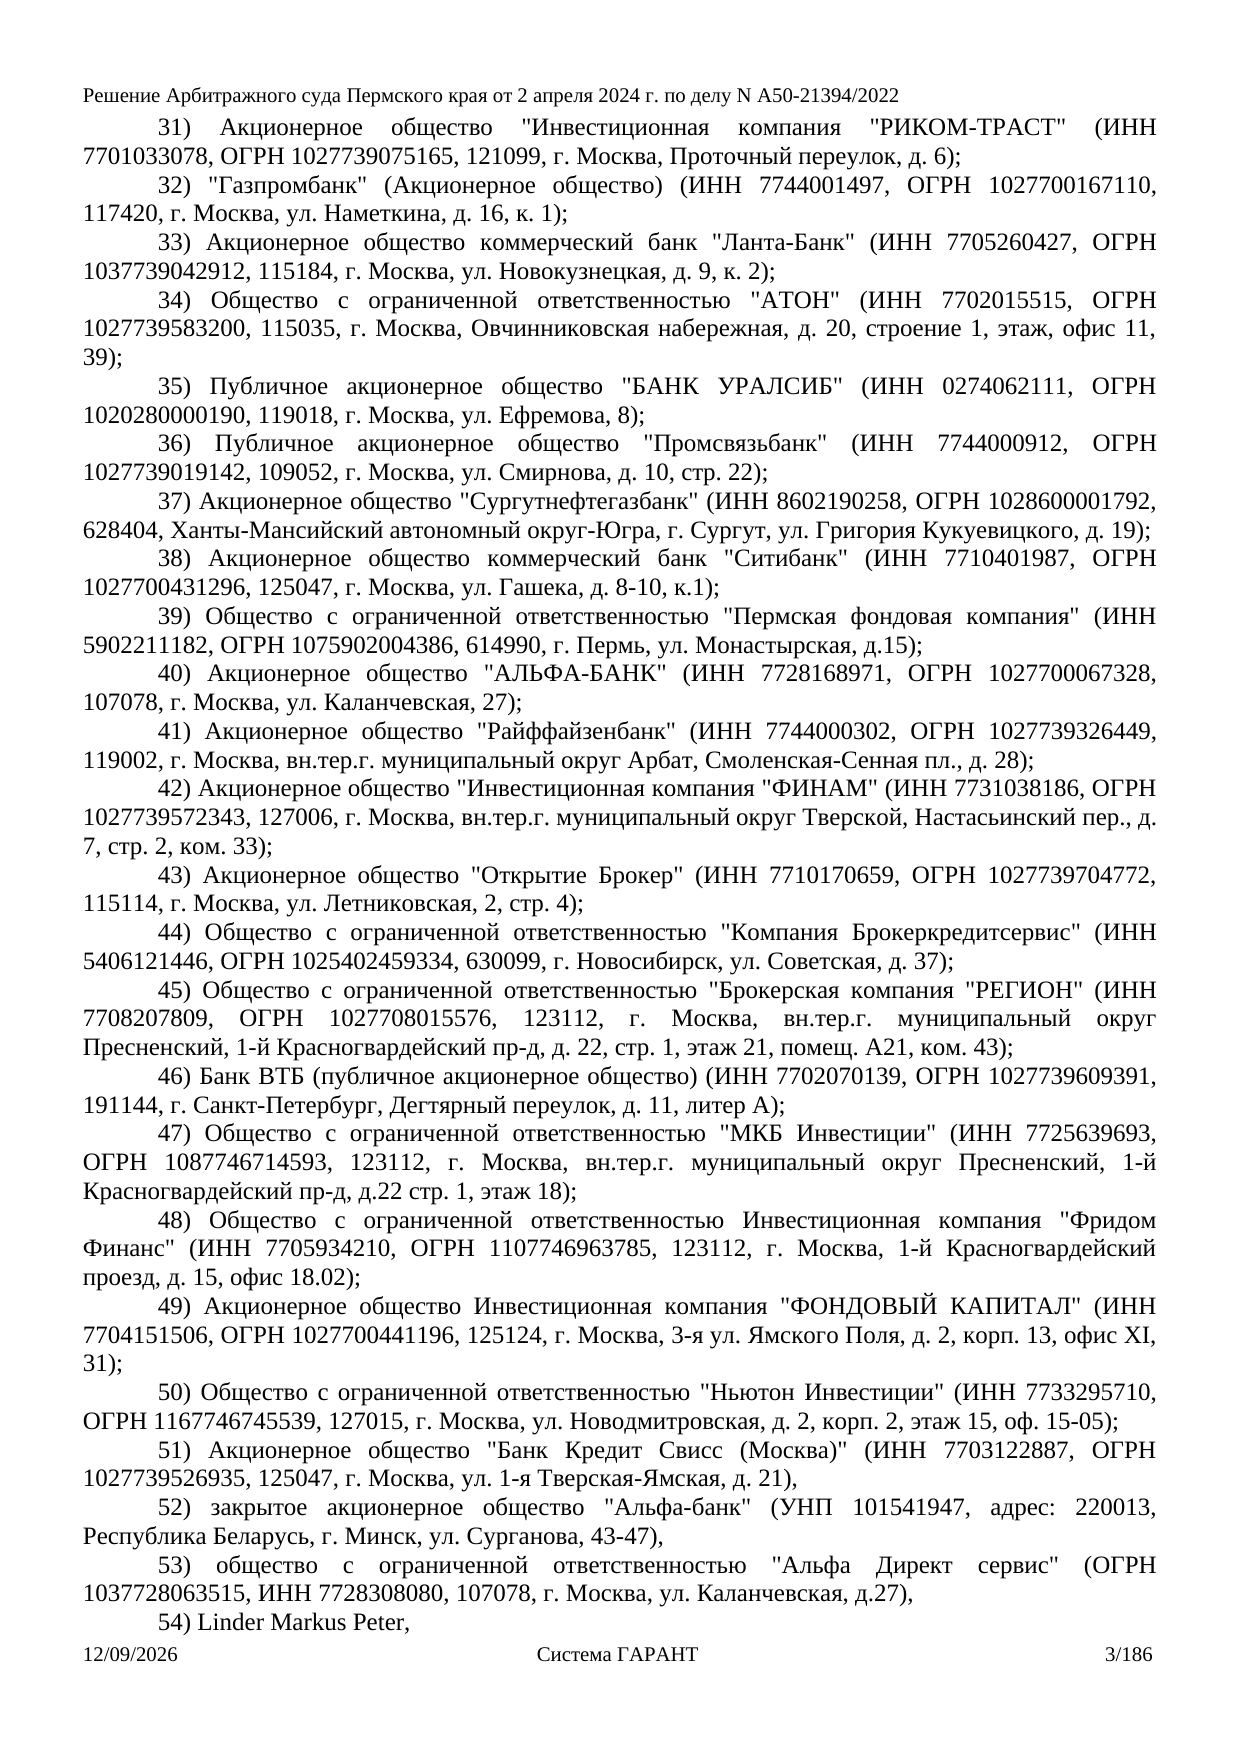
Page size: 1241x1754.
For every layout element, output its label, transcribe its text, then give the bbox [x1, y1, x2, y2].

text 35) Публичное акционерное общество "БАНК УРАЛСИБ" (ИНН 0274062111, ОГРН 1020280000190, 119018, г. Москва, ул. Ефремова, 8); [83, 371, 1157, 428]
text 34) Общество с ограниченной ответственностью "АТОН" (ИНН 7702015515, ОГРН 1027739583200, 115035, г. Москва, Овчинниковская набережная, д. 20, строение 1, этаж, офис 11, 39); [83, 285, 1157, 371]
text 42) Акционерное общество "Инвестиционная компания "ФИНАМ" (ИНН 7731038186, ОГРН 1027739572343, 127006, г. Москва, вн.тер.г. муниципальный округ Тверской, Настасьинский пер., д. 7, стр. 2, ком. 33); [83, 773, 1157, 860]
text 40) Акционерное общество "АЛЬФА-БАНК" (ИНН 7728168971, ОГРН 1027700067328, 107078, г. Москва, ул. Каланчевская, 27); [83, 658, 1157, 716]
text 52) закрытое акционерное общество "Альфа-банк" (УНП 101541947, адрес: 220013, Республика Беларусь, г. Минск, ул. Сурганова, 43-47), [83, 1492, 1157, 1550]
text 32) "Газпромбанк" (Акционерное общество) (ИНН 7744001497, ОГРН 1027700167110, 117420, г. Москва, ул. Наметкина, д. 16, к. 1); [83, 170, 1157, 227]
text 46) Банк ВТБ (публичное акционерное общество) (ИНН 7702070139, ОГРН 1027739609391, 191144, г. Санкт-Петербург, Дегтярный переулок, д. 11, литер А); [83, 1061, 1157, 1118]
text 38) Акционерное общество коммерческий банк "Ситибанк" (ИНН 7710401987, ОГРН 1027700431296, 125047, г. Москва, ул. Гашека, д. 8-10, к.1); [83, 543, 1157, 601]
text 33) Акционерное общество коммерческий банк "Ланта-Банк" (ИНН 7705260427, ОГРН 1037739042912, 115184, г. Москва, ул. Новокузнецкая, д. 9, к. 2); [83, 227, 1157, 285]
text 50) Общество с ограниченной ответственностью "Ньютон Инвестиции" (ИНН 7733295710, ОГРН 1167746745539, 127015, г. Москва, ул. Новодмитровская, д. 2, корп. 2, этаж 15, оф. 15-05); [83, 1377, 1157, 1435]
text 41) Акционерное общество "Райффайзенбанк" (ИНН 7744000302, ОГРН 1027739326449, 119002, г. Москва, вн.тер.г. муниципальный округ Арбат, Смоленская-Сенная пл., д. 28); [83, 716, 1157, 773]
text 54) Linder Markus Peter, [83, 1607, 1157, 1636]
text 39) Общество с ограниченной ответственностью "Пермская фондовая компания" (ИНН 5902211182, ОГРН 1075902004386, 614990, г. Пермь, ул. Монастырская, д.15); [83, 601, 1157, 658]
text 53) общество с ограниченной ответственностью "Альфа Директ сервис" (ОГРН 1037728063515, ИНН 7728308080, 107078, г. Москва, ул. Каланчевская, д.27), [83, 1550, 1157, 1607]
text 49) Акционерное общество Инвестиционная компания "ФОНДОВЫЙ КАПИТАЛ" (ИНН 7704151506, ОГРН 1027700441196, 125124, г. Москва, 3-я ул. Ямского Поля, д. 2, корп. 13, офис XI, 31); [83, 1291, 1157, 1377]
text 44) Общество с ограниченной ответственностью "Компания Брокеркредитсервис" (ИНН 5406121446, ОГРН 1025402459334, 630099, г. Новосибирск, ул. Советская, д. 37); [83, 917, 1157, 975]
text 31) Акционерное общество "Инвестиционная компания "РИКОМ-ТРАСТ" (ИНН 7701033078, ОГРН 1027739075165, 121099, г. Москва, Проточный переулок, д. 6); [83, 112, 1157, 170]
text 36) Публичное акционерное общество "Промсвязьбанк" (ИНН 7744000912, ОГРН 1027739019142, 109052, г. Москва, ул. Смирнова, д. 10, стр. 22); [83, 428, 1157, 486]
text 43) Акционерное общество "Открытие Брокер" (ИНН 7710170659, ОГРН 1027739704772, 115114, г. Москва, ул. Летниковская, 2, стр. 4); [83, 860, 1157, 917]
text 37) Акционерное общество "Сургутнефтегазбанк" (ИНН 8602190258, ОГРН 1028600001792, 628404, Ханты-Мансийский автономный округ-Югра, г. Сургут, ул. Григория Кукуевицкого, д. 19); [83, 486, 1157, 543]
text 48) Общество с ограниченной ответственностью Инвестиционная компания "Фридом Финанс" (ИНН 7705934210, ОГРН 1107746963785, 123112, г. Москва, 1-й Красногвардейский проезд, д. 15, офис 18.02); [83, 1205, 1157, 1291]
text 47) Общество с ограниченной ответственностью "МКБ Инвестиции" (ИНН 7725639693, ОГРН 1087746714593, 123112, г. Москва, вн.тер.г. муниципальный округ Пресненский, 1-й Красногвардейский пр-д, д.22 стр. 1, этаж 18); [83, 1118, 1157, 1205]
text 51) Акционерное общество "Банк Кредит Свисс (Москва)" (ИНН 7703122887, ОГРН 1027739526935, 125047, г. Москва, ул. 1-я Тверская-Ямская, д. 21), [83, 1435, 1157, 1492]
text 45) Общество с ограниченной ответственностью "Брокерская компания "РЕГИОН" (ИНН 7708207809, ОГРН 1027708015576, 123112, г. Москва, вн.тер.г. муниципальный округ Пресненский, 1-й Красногвардейский пр-д, д. 22, стр. 1, этаж 21, помещ. А21, ком. 43); [83, 975, 1157, 1061]
